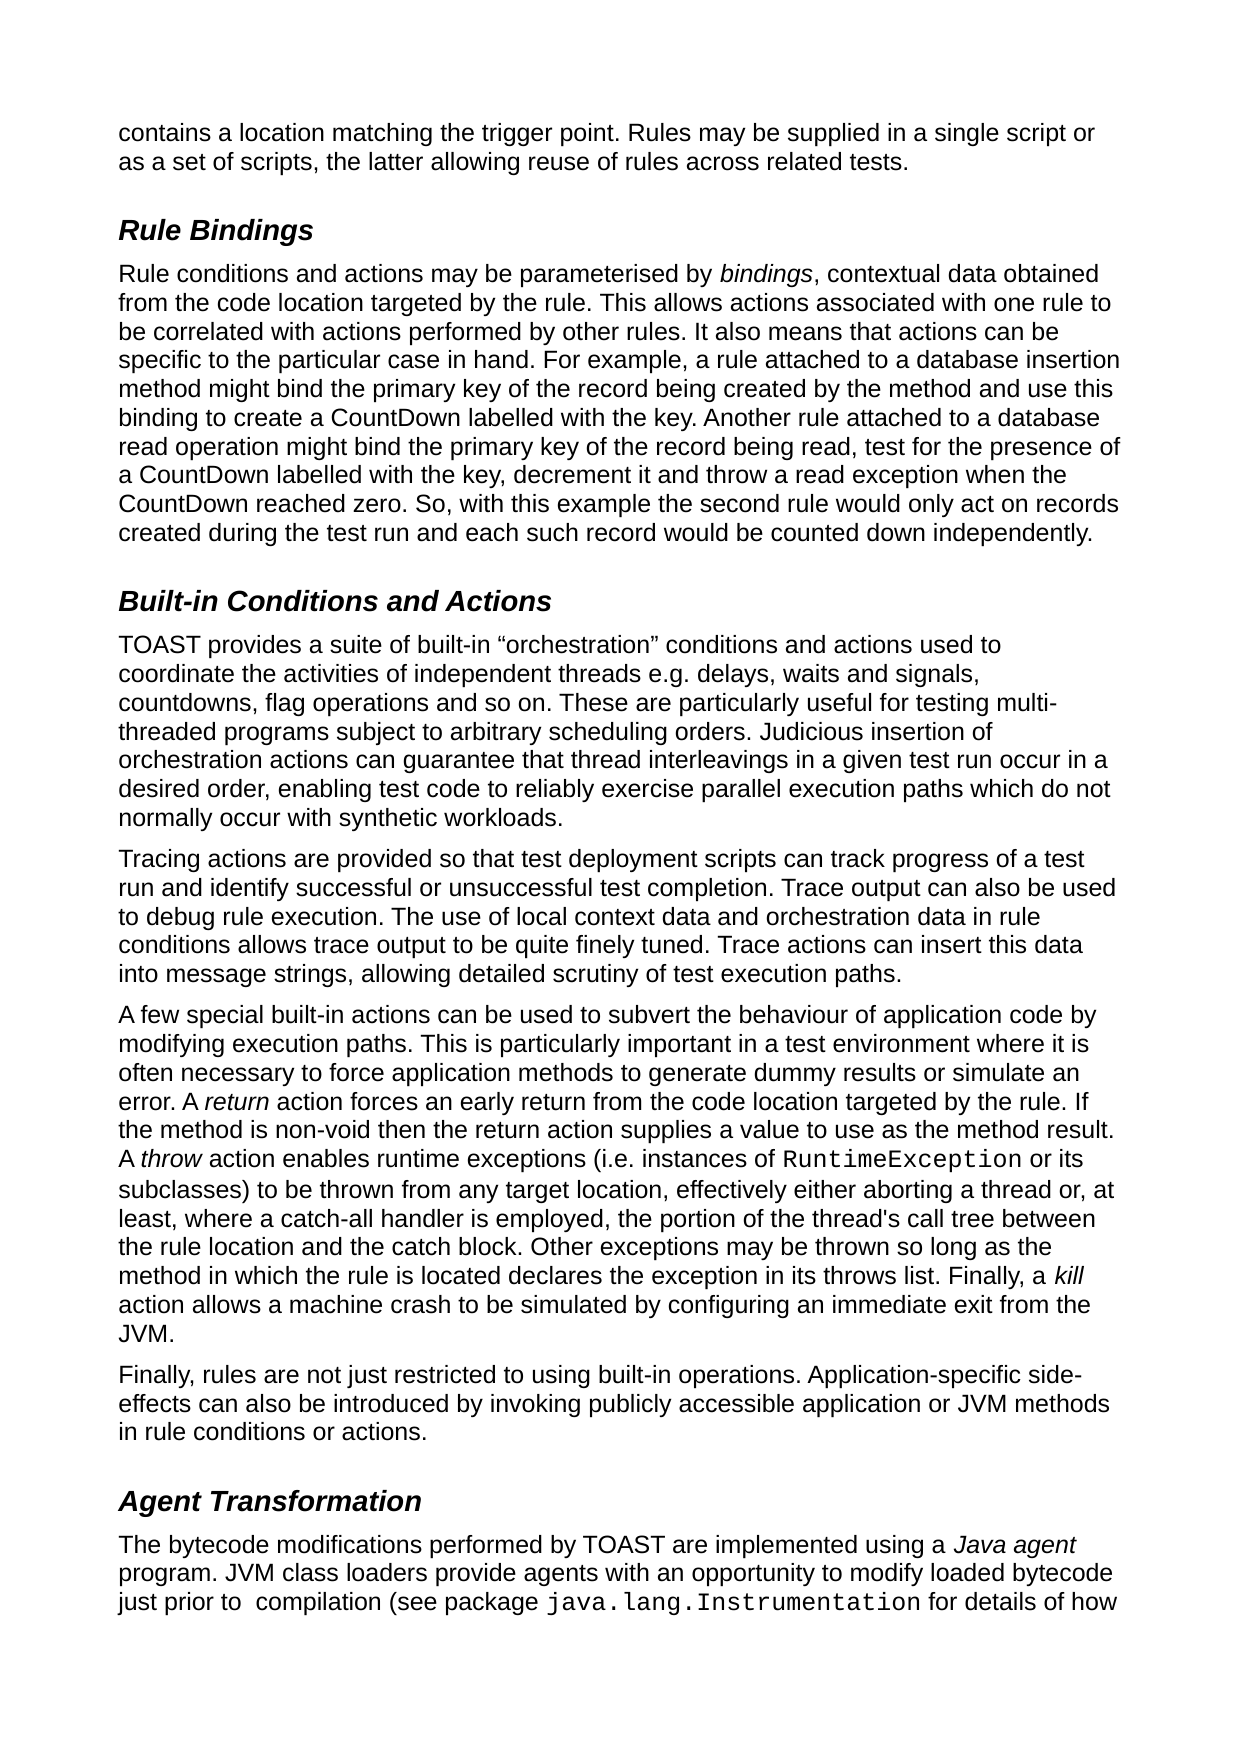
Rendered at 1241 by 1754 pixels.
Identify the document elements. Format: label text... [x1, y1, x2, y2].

subtitle Built-in Conditions and Actions [118, 584, 1122, 618]
text Rule conditions and actions may be parameterised by bindings, contextual data obtained from the code location targeted by the rule. This allows actions associated with one rule to be correlated with actions performed by other rules. It also means that actions can be specific to the particular case in hand. For example, a rule attached to a database insertion method might bind the primary key of the record being created by the method and use this binding to create a CountDown labelled with the key. Another rule attached to a database read operation might bind the primary key of the record being read, test for the presence of a CountDown labelled with the key, decrement it and throw a read exception when the CountDown reached zero. So, with this example the second rule would only act on records created during the test run and each such record would be counted down independently. [118, 259, 1122, 547]
subtitle Agent Transformation [118, 1484, 1122, 1517]
text Finally, rules are not just restricted to using built-in operations. Application-specific side-effects can also be introduced by invoking publicly accessible application or JVM methods in rule conditions or actions. [118, 1360, 1122, 1446]
text The bytecode modifications performed by TOAST are implemented using a Java agent program. JVM class loaders provide agents with an opportunity to modify loaded bytecode just prior to compilation (see package java.lang.Instrumentation for details of how [118, 1530, 1122, 1618]
subtitle Rule Bindings [118, 213, 1122, 247]
text A few special built-in actions can be used to subvert the behaviour of application code by modifying execution paths. This is particularly important in a test environment where it is often necessary to force application methods to generate dummy results or simulate an error. A return action forces an early return from the code location targeted by the rule. If the method is non-void then the return action supplies a value to use as the method result. A throw action enables runtime exceptions (i.e. instances of RuntimeException or its subclasses) to be thrown from any target location, effectively either aborting a thread or, at least, where a catch-all handler is employed, the portion of the thread's call tree between the rule location and the catch block. Other exceptions may be thrown so long as the method in which the rule is located declares the exception in its throws list. Finally, a kill action allows a machine crash to be simulated by configuring an immediate exit from the JVM. [118, 1000, 1122, 1347]
text contains a location matching the trigger point. Rules may be supplied in a single script or as a set of scripts, the latter allowing reuse of rules across related tests. [118, 118, 1122, 176]
text Tracing actions are provided so that test deployment scripts can track progress of a test run and identify successful or unsuccessful test completion. Trace output can also be used to debug rule execution. The use of local context data and orchestration data in rule conditions allows trace output to be quite finely tuned. Trace actions can insert this data into message strings, allowing detailed scrutiny of test execution paths. [118, 844, 1122, 988]
text TOAST provides a suite of built-in “orchestration” conditions and actions used to coordinate the activities of independent threads e.g. delays, waits and signals, countdowns, flag operations and so on. These are particularly useful for testing multi-threaded programs subject to arbitrary scheduling orders. Judicious insertion of orchestration actions can guarantee that thread interleavings in a given test run occur in a desired order, enabling test code to reliably exercise parallel execution paths which do not normally occur with synthetic workloads. [118, 630, 1122, 831]
